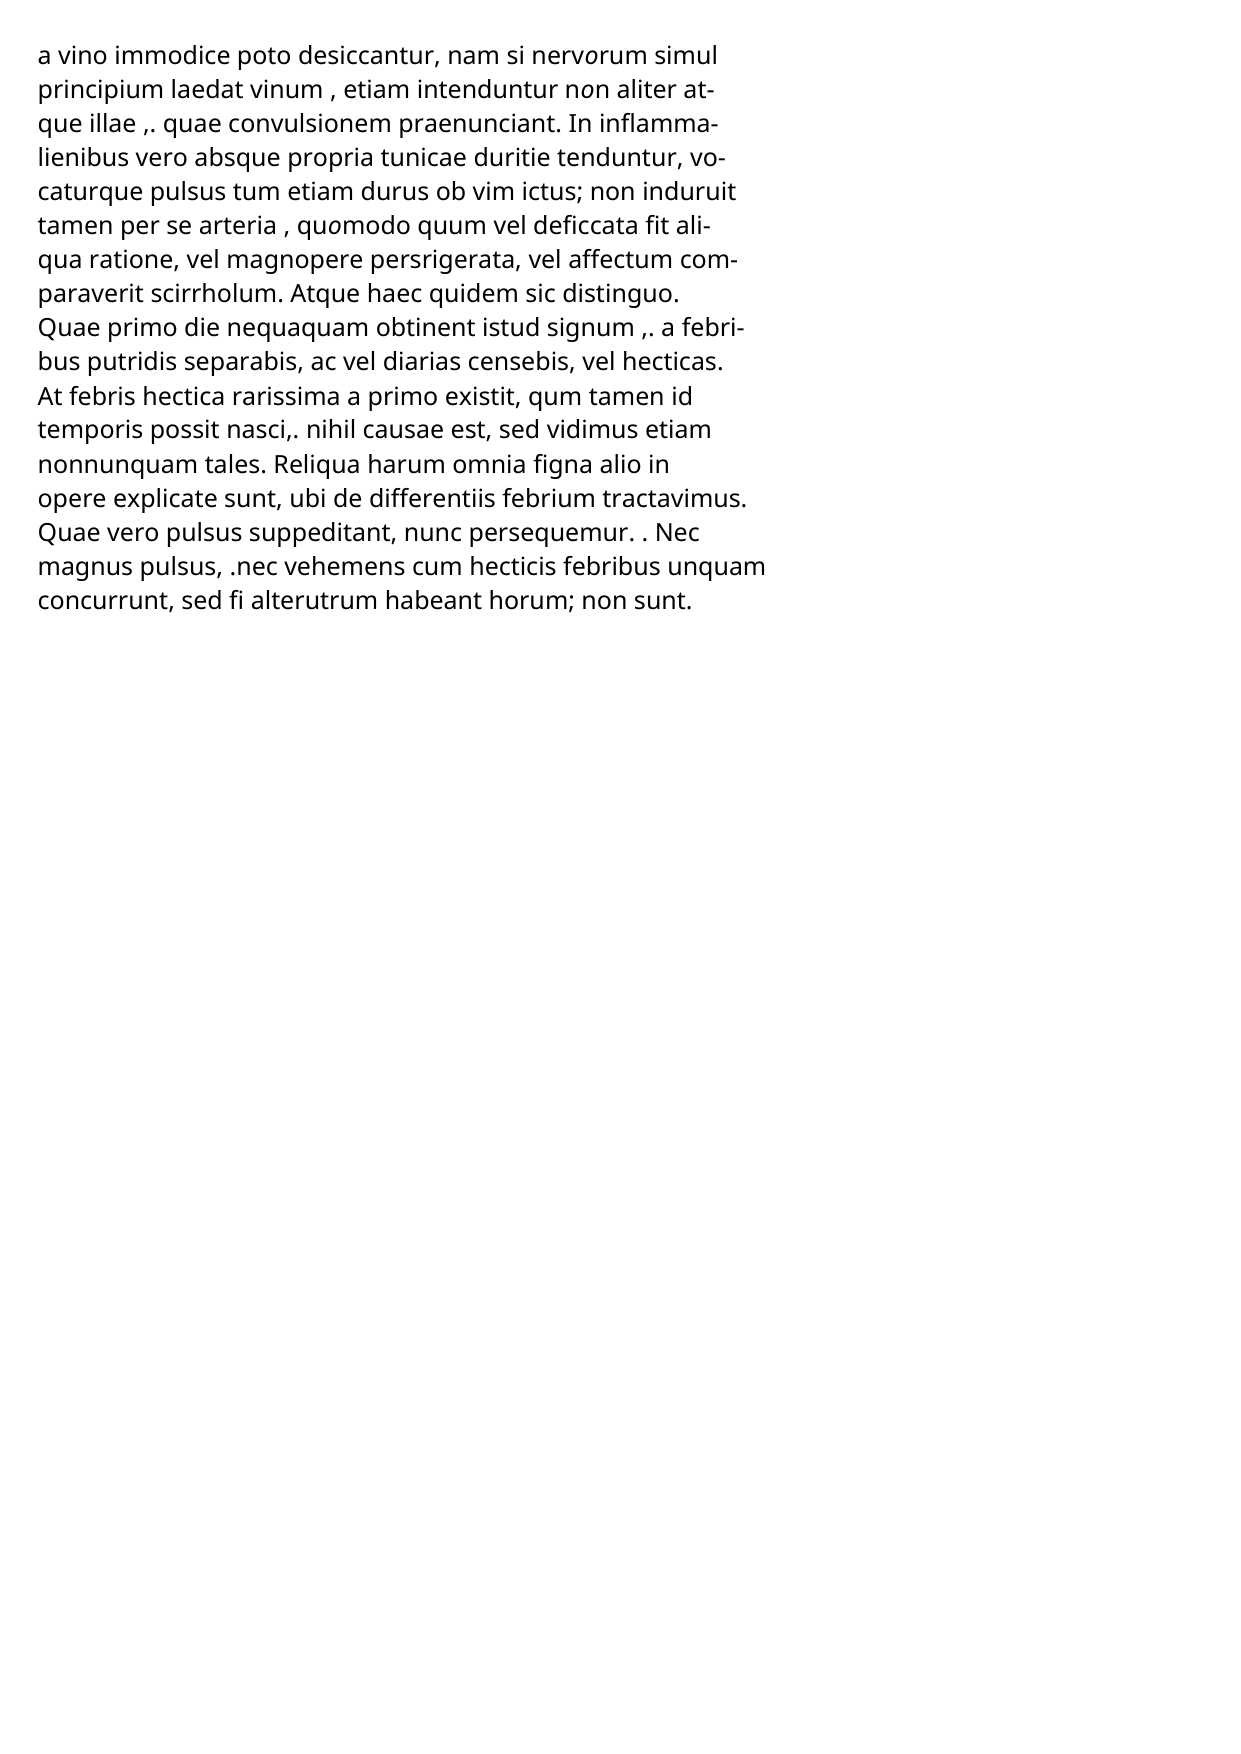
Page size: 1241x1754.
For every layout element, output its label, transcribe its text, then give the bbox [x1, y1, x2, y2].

text a vino immodice poto desiccantur, nam si nervorum simul principium laedat vinum , etiam intenduntur non aliter at- que illae ,. quae convulsionem praenunciant. In inflamma- lienibus vero absque propria tunicae duritie tenduntur, vo- caturque pulsus tum etiam durus ob vim ictus; non induruit tamen per se arteria , quomodo quum vel deficcata fit ali- qua ratione, vel magnopere persrigerata, vel affectum com- paraverit scirrholum. Atque haec quidem sic distinguo. Quae primo die nequaquam obtinent istud signum ,. a febri- bus putridis separabis, ac vel diarias censebis, vel hecticas. At febris hectica rarissima a primo existit, qum tamen id temporis possit nasci,. nihil causae est, sed vidimus etiam nonnunquam tales. Reliqua harum omnia figna alio in opere explicate sunt, ubi de differentiis febrium tractavimus. Quae vero pulsus suppeditant, nunc persequemur. . Nec magnus pulsus, .nec vehemens cum hecticis febribus unquam concurrunt, sed fi alterutrum habeant horum; non sunt. [37, 37, 1203, 617]
